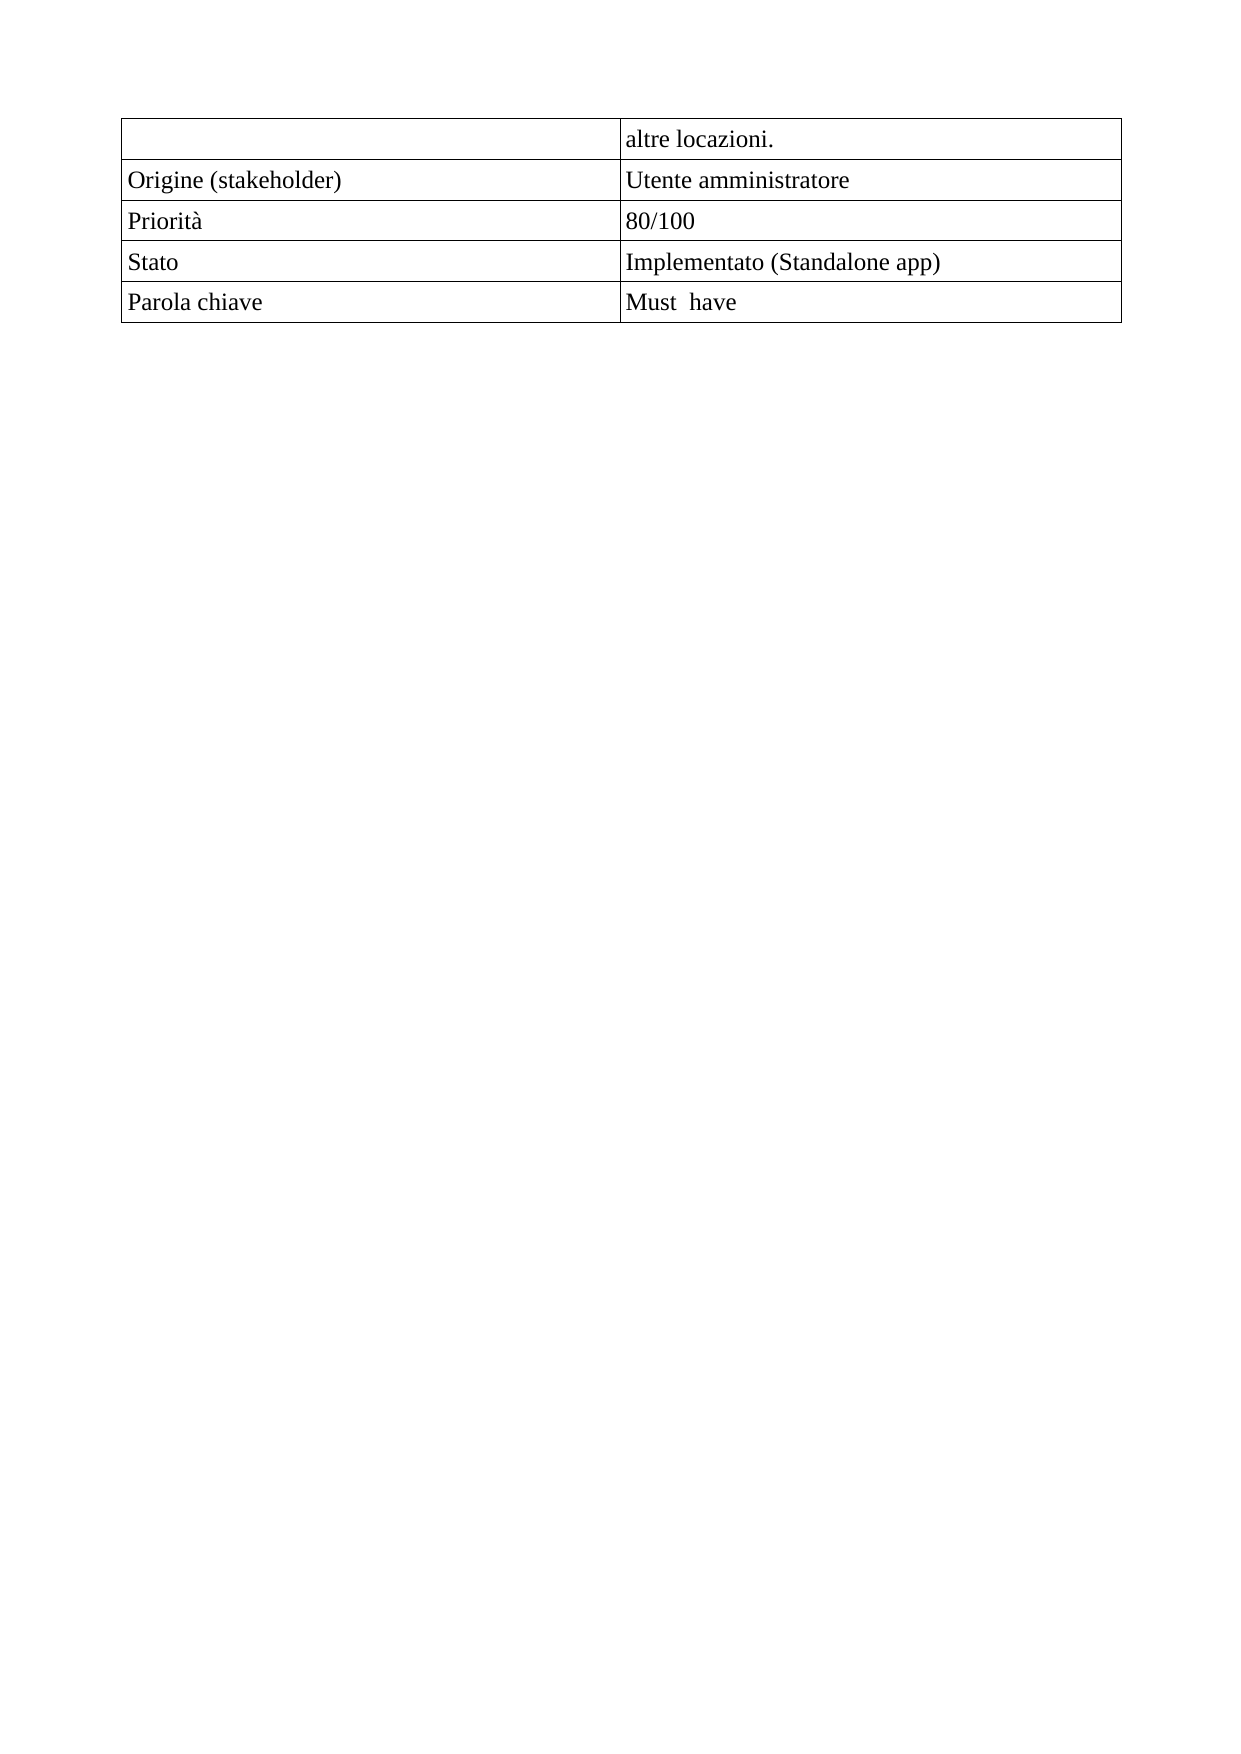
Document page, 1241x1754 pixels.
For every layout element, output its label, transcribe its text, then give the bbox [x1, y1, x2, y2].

table_cell Utente amministratore [621, 160, 1121, 199]
table_cell Origine (stakeholder) [122, 160, 620, 199]
table_cell Parola chiave [122, 282, 620, 322]
table_cell altre locazioni. [621, 119, 1121, 159]
table_cell Must have [621, 282, 1121, 322]
table_cell Implementato (Standalone app) [621, 241, 1121, 281]
table_cell Priorità [122, 201, 620, 240]
table_cell Stato [122, 241, 620, 281]
table_cell 80/100 [621, 201, 1121, 240]
table_cell [122, 119, 620, 159]
